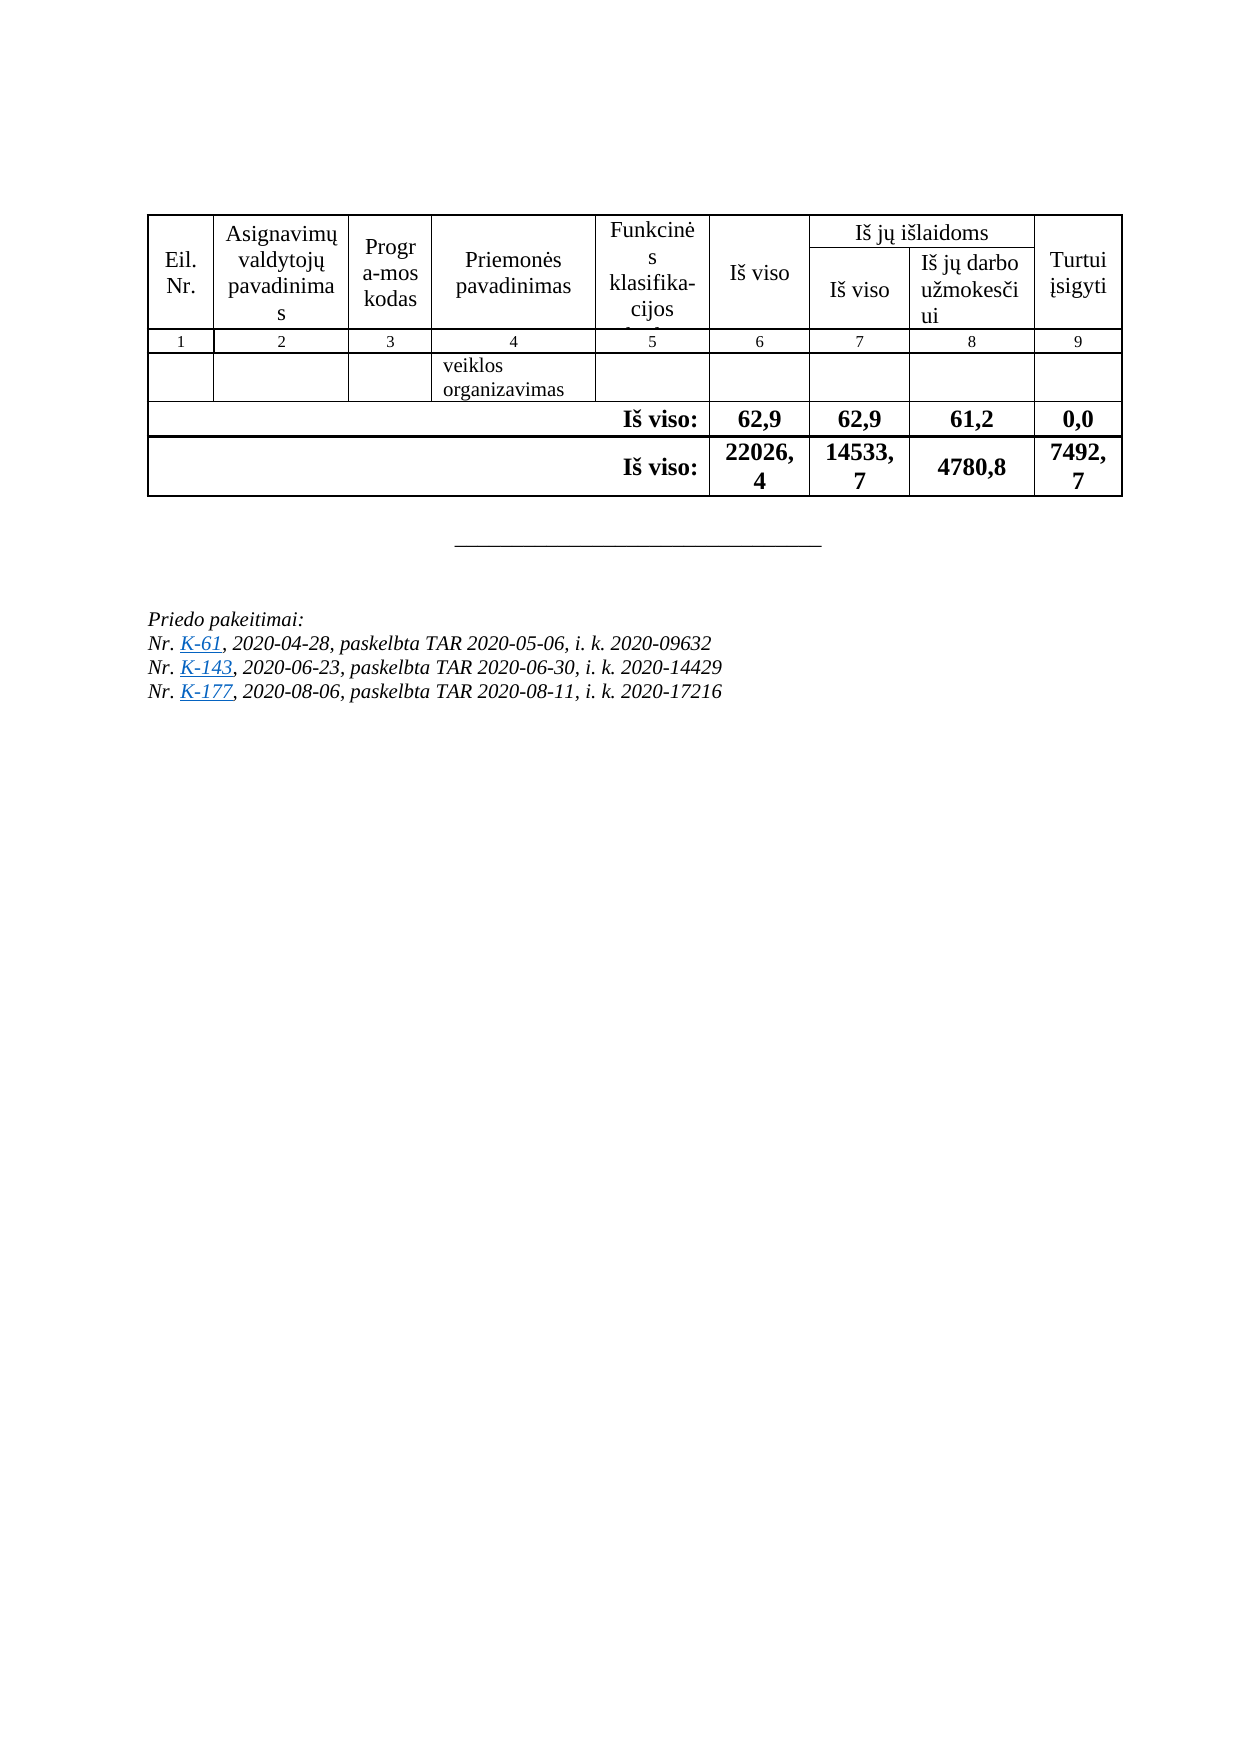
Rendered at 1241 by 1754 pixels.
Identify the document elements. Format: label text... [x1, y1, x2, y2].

table_cell [349, 354, 431, 401]
text Nr. K-61, 2020-04-28, paskelbta TAR 2020-05-06, i. k. 2020-09632 [148, 631, 1122, 655]
table_cell [214, 354, 348, 401]
table_cell 4 [432, 330, 595, 352]
table_header Priemonės pavadinimas [432, 216, 595, 328]
table_cell [1035, 354, 1121, 401]
table_cell 5 [596, 330, 709, 352]
table_cell Iš viso [810, 248, 909, 328]
table_cell 62,9 [710, 402, 809, 435]
text Nr. K-177, 2020-08-06, paskelbta TAR 2020-08-11, i. k. 2020-17216 [148, 679, 1122, 703]
table_cell 2 [215, 330, 348, 352]
table_cell 61,2 [910, 402, 1034, 435]
table_header Iš jų išlaidoms [810, 216, 1034, 247]
table_header Funkcinės klasifika-cijos kodas [596, 216, 709, 328]
table_cell 14533,7 [810, 438, 909, 495]
table_cell 9 [1035, 330, 1121, 352]
table_cell 6 [710, 330, 809, 352]
table_cell Iš viso: [149, 438, 709, 495]
table_cell 8 [910, 330, 1034, 352]
table_header Eil. Nr. [149, 216, 213, 328]
table_header Asignavimų valdytojų pavadinimas [214, 216, 348, 328]
table_cell 3 [349, 330, 431, 352]
table_cell 0,0 [1035, 402, 1121, 435]
table_header Iš viso [710, 216, 809, 328]
text Nr. K-143, 2020-06-23, paskelbta TAR 2020-06-30, i. k. 2020-14429 [148, 655, 1122, 679]
table_cell [149, 354, 213, 401]
table_header Progra-mos kodas [349, 216, 431, 328]
table_cell 4780,8 [910, 438, 1034, 495]
table_cell 22026,4 [710, 438, 809, 495]
table_cell Iš viso: [149, 402, 709, 435]
table_cell 7492,7 [1035, 438, 1121, 495]
table_cell veiklos organizavimas [432, 354, 595, 401]
table_cell 1 [149, 330, 213, 352]
text ________________________________ [148, 523, 1122, 550]
table_cell 7 [810, 330, 909, 352]
table_cell Iš jų darbo užmokesčiui [910, 248, 1034, 328]
table_cell [810, 354, 909, 401]
table_cell [596, 354, 709, 401]
table_header Turtui įsigyti [1035, 216, 1121, 328]
table_cell 62,9 [810, 402, 909, 435]
table_cell [910, 354, 1034, 401]
text Priedo pakeitimai: [148, 607, 1122, 631]
table_cell [710, 354, 809, 401]
